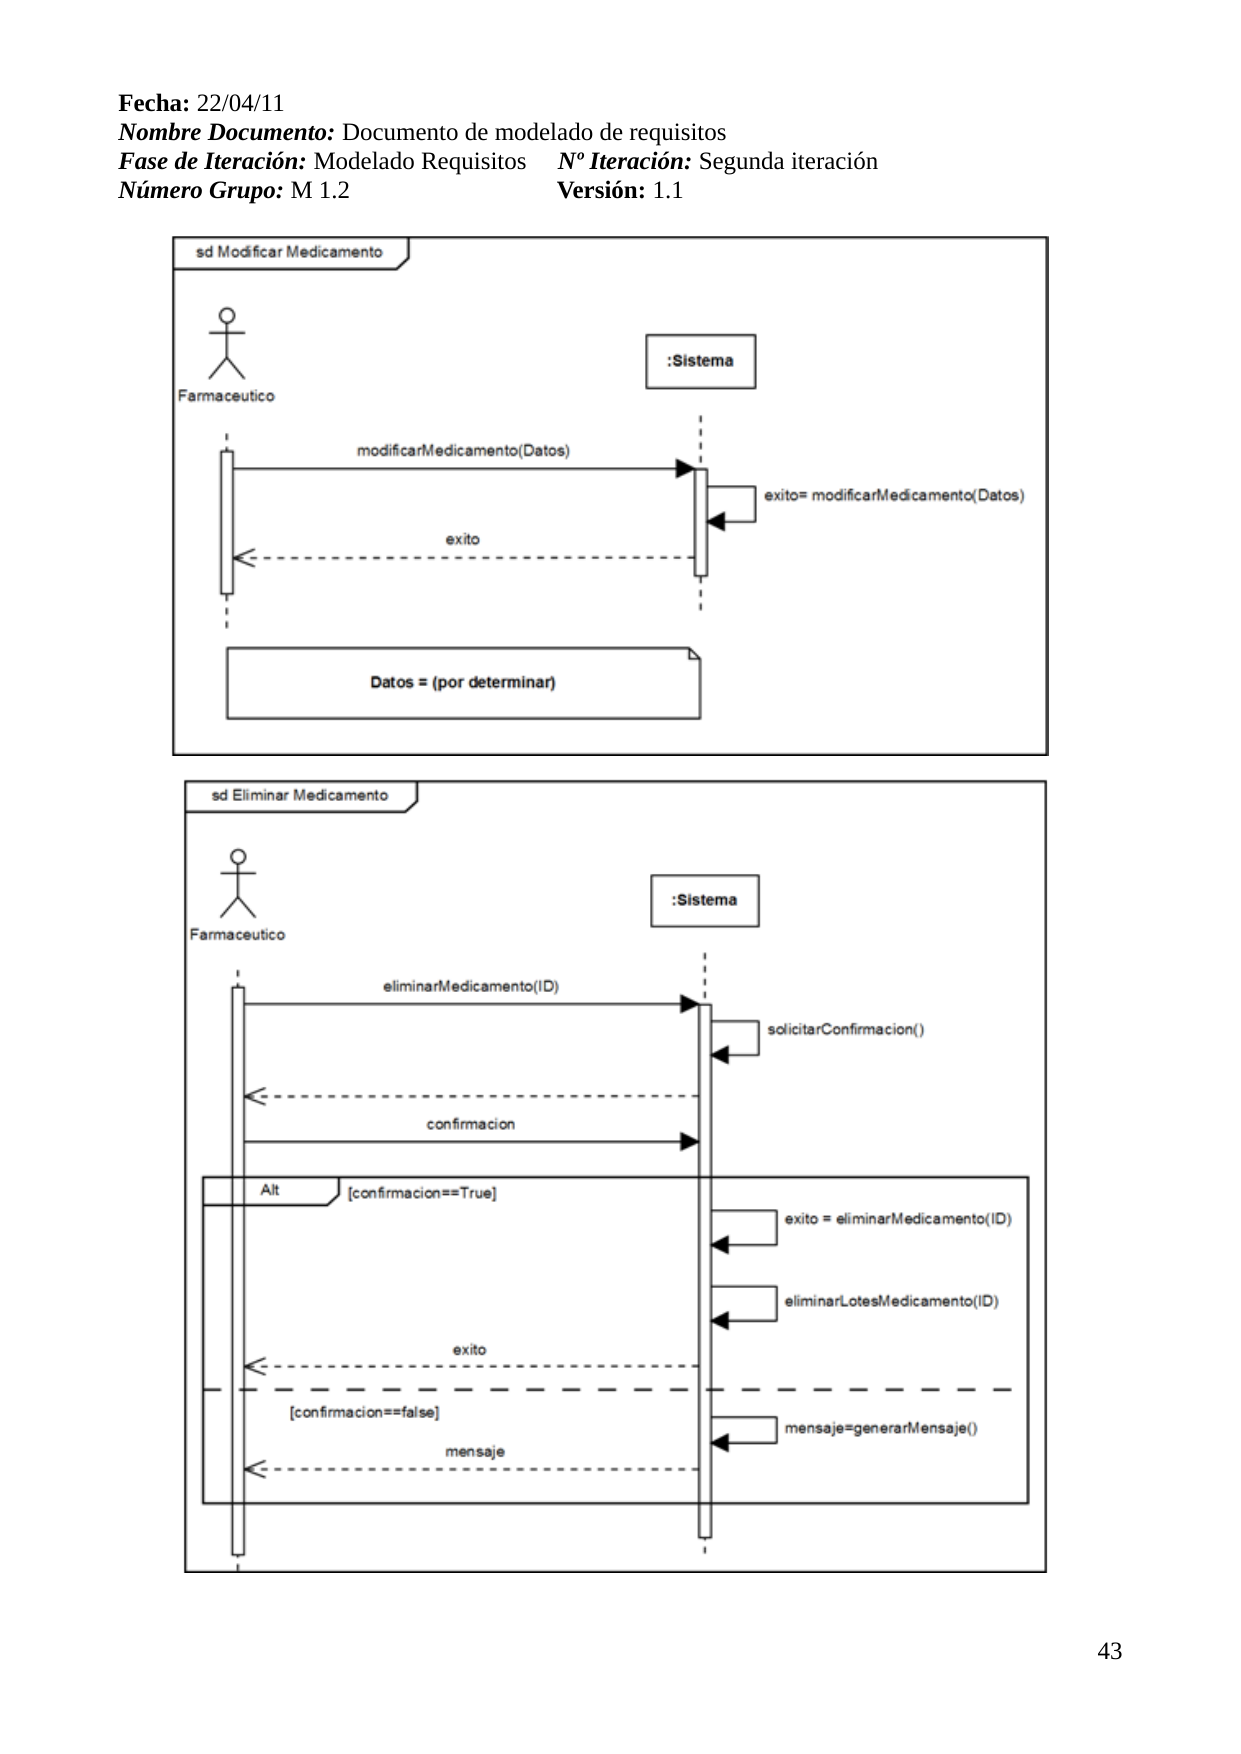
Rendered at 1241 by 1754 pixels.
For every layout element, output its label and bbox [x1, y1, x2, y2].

picture [171, 236, 1049, 756]
picture [183, 779, 1048, 1573]
